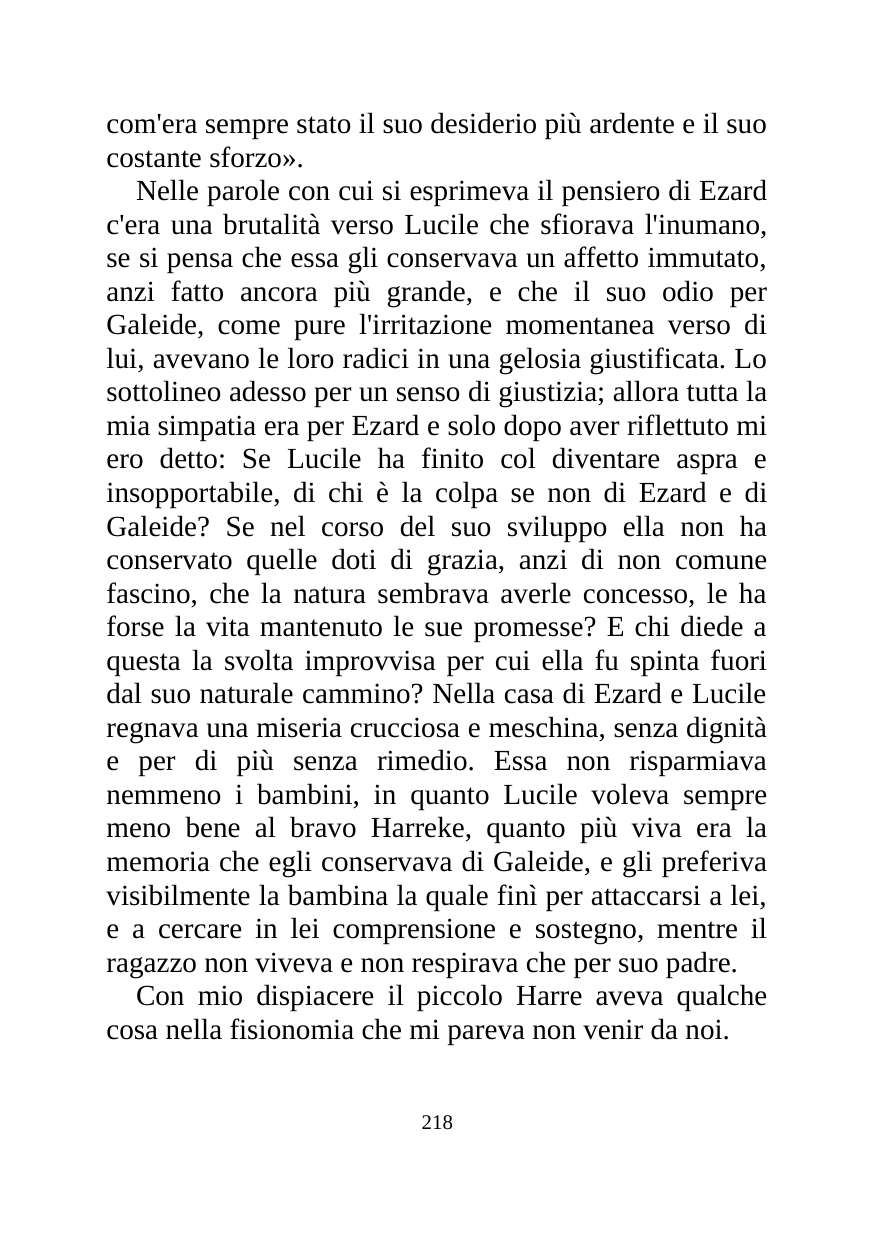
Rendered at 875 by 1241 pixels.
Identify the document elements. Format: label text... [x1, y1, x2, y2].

text Nelle parole con cui si esprimeva il pensiero di Ezard c'era una brutalità verso Lucile che sfiorava l'inumano, se si pensa che essa gli conservava un affetto immutato, anzi fatto ancora più grande, e che il suo odio per Galeide, come pure l'irritazione momentanea verso di lui, avevano le loro radici in una gelosia giustificata. Lo sottolineo adesso per un senso di giustizia; allora tutta la mia simpatia era per Ezard e solo dopo aver riflettuto mi ero detto: Se Lucile ha finito col diventare aspra e insopportabile, di chi è la colpa se non di Ezard e di Galeide? Se nel corso del suo sviluppo ella non ha conservato quelle doti di grazia, anzi di non comune fascino, che la natura sembrava averle concesso, le ha forse la vita mantenuto le sue promesse? E chi diede a questa la svolta improvvisa per cui ella fu spinta fuori dal suo naturale cammino? Nella casa di Ezard e Lucile regnava una miseria crucciosa e meschina, senza dignità e per di più senza rimedio. Essa non risparmiava nemmeno i bambini, in quanto Lucile voleva sempre meno bene al bravo Harreke, quanto più viva era la memoria che egli conservava di Galeide, e gli preferiva visibilmente la bambina la quale finì per attaccarsi a lei, e a cercare in lei comprensione e sostegno, mentre il ragazzo non viveva e non respirava che per suo padre. [106, 173, 768, 978]
text Con mio dispiacere il piccolo Harre aveva qualche cosa nella fisionomia che mi pareva non venir da noi. [106, 978, 768, 1045]
text com'era sempre stato il suo desiderio più ardente e il suo costante sforzo». [106, 106, 768, 173]
